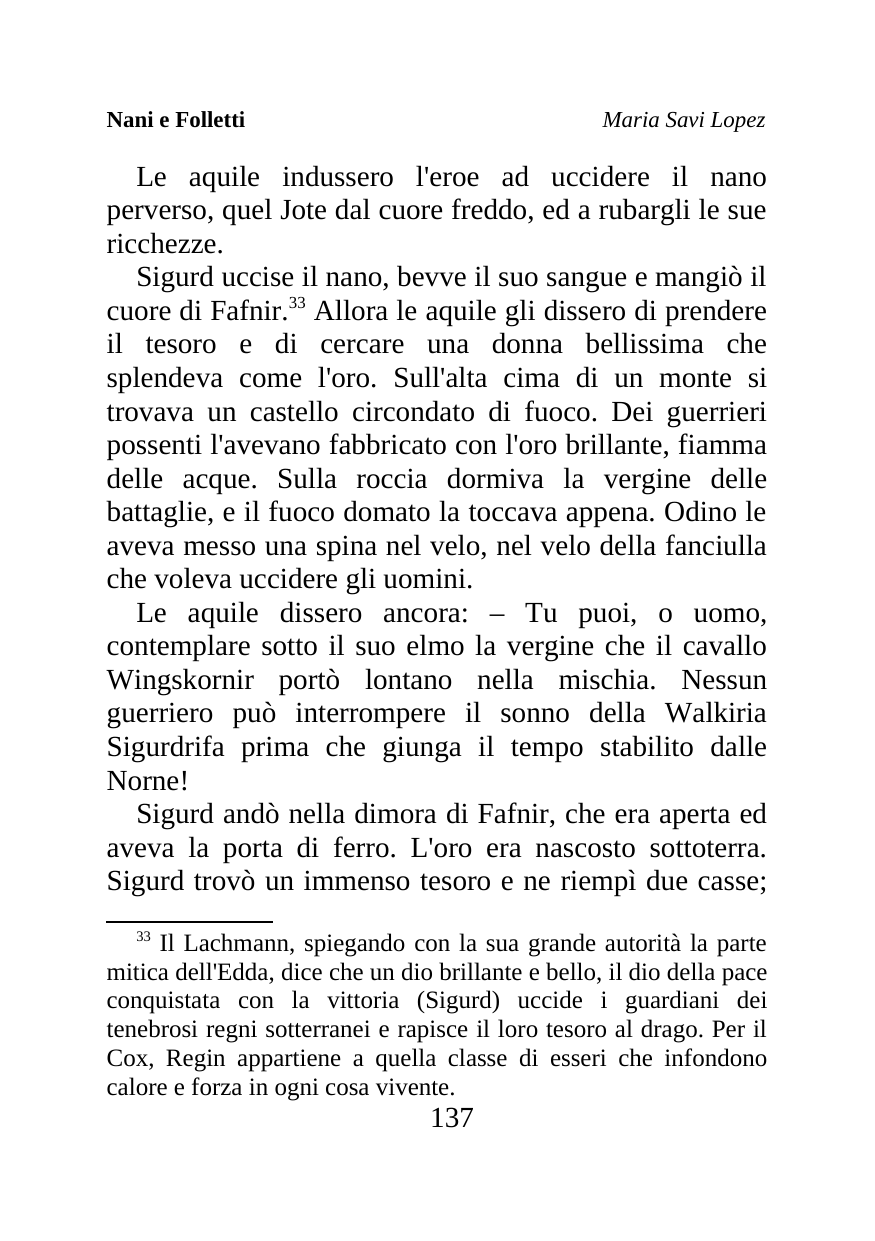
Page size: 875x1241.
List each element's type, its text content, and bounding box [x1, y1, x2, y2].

text Le aquile dissero ancora: – Tu puoi, o uomo, contemplare sotto il suo elmo la vergine che il cavallo Wingskornir portò lontano nella mischia. Nessun guerriero può interrompere il sonno della Walkiria Sigurdrifa prima che giunga il tempo stabilito dalle Norne! [106, 595, 768, 796]
text Sigurd andò nella dimora di Fafnir, che era aperta ed aveva la porta di ferro. L'oro era nascosto sottoterra. Sigurd trovò un immenso tesoro e ne riempì due casse; [106, 796, 768, 897]
text Le aquile indussero l'eroe ad uccidere il nano perverso, quel Jote dal cuore freddo, ed a rubargli le sue ricchezze. [106, 159, 768, 259]
text Il Lachmann, spiegando con la sua grande autorità la parte mitica dell'Edda, dice che un dio brillante e bello, il dio della pace conquistata con la vittoria (Sigurd) uccide i guardiani dei tenebrosi regni sotterranei e rapisce il loro tesoro al drago. Per il Cox, Regin appartiene a quella classe di esseri che infondono calore e forza in ogni cosa vivente. [106, 928, 768, 1100]
text Sigurd uccise il nano, bevve il suo sangue e mangiò il cuore di Fafnir. Allora le aquile gli dissero di prendere il tesoro e di cercare una donna bellissima che splendeva come l'oro. Sull'alta cima di un monte si trovava un castello circondato di fuoco. Dei guerrieri possenti l'avevano fabbricato con l'oro brillante, fiamma delle acque. Sulla roccia dormiva la vergine delle battaglie, e il fuoco domato la toccava appena. Odino le aveva messo una spina nel velo, nel velo della fanciulla che voleva uccidere gli uomini. [106, 259, 768, 595]
